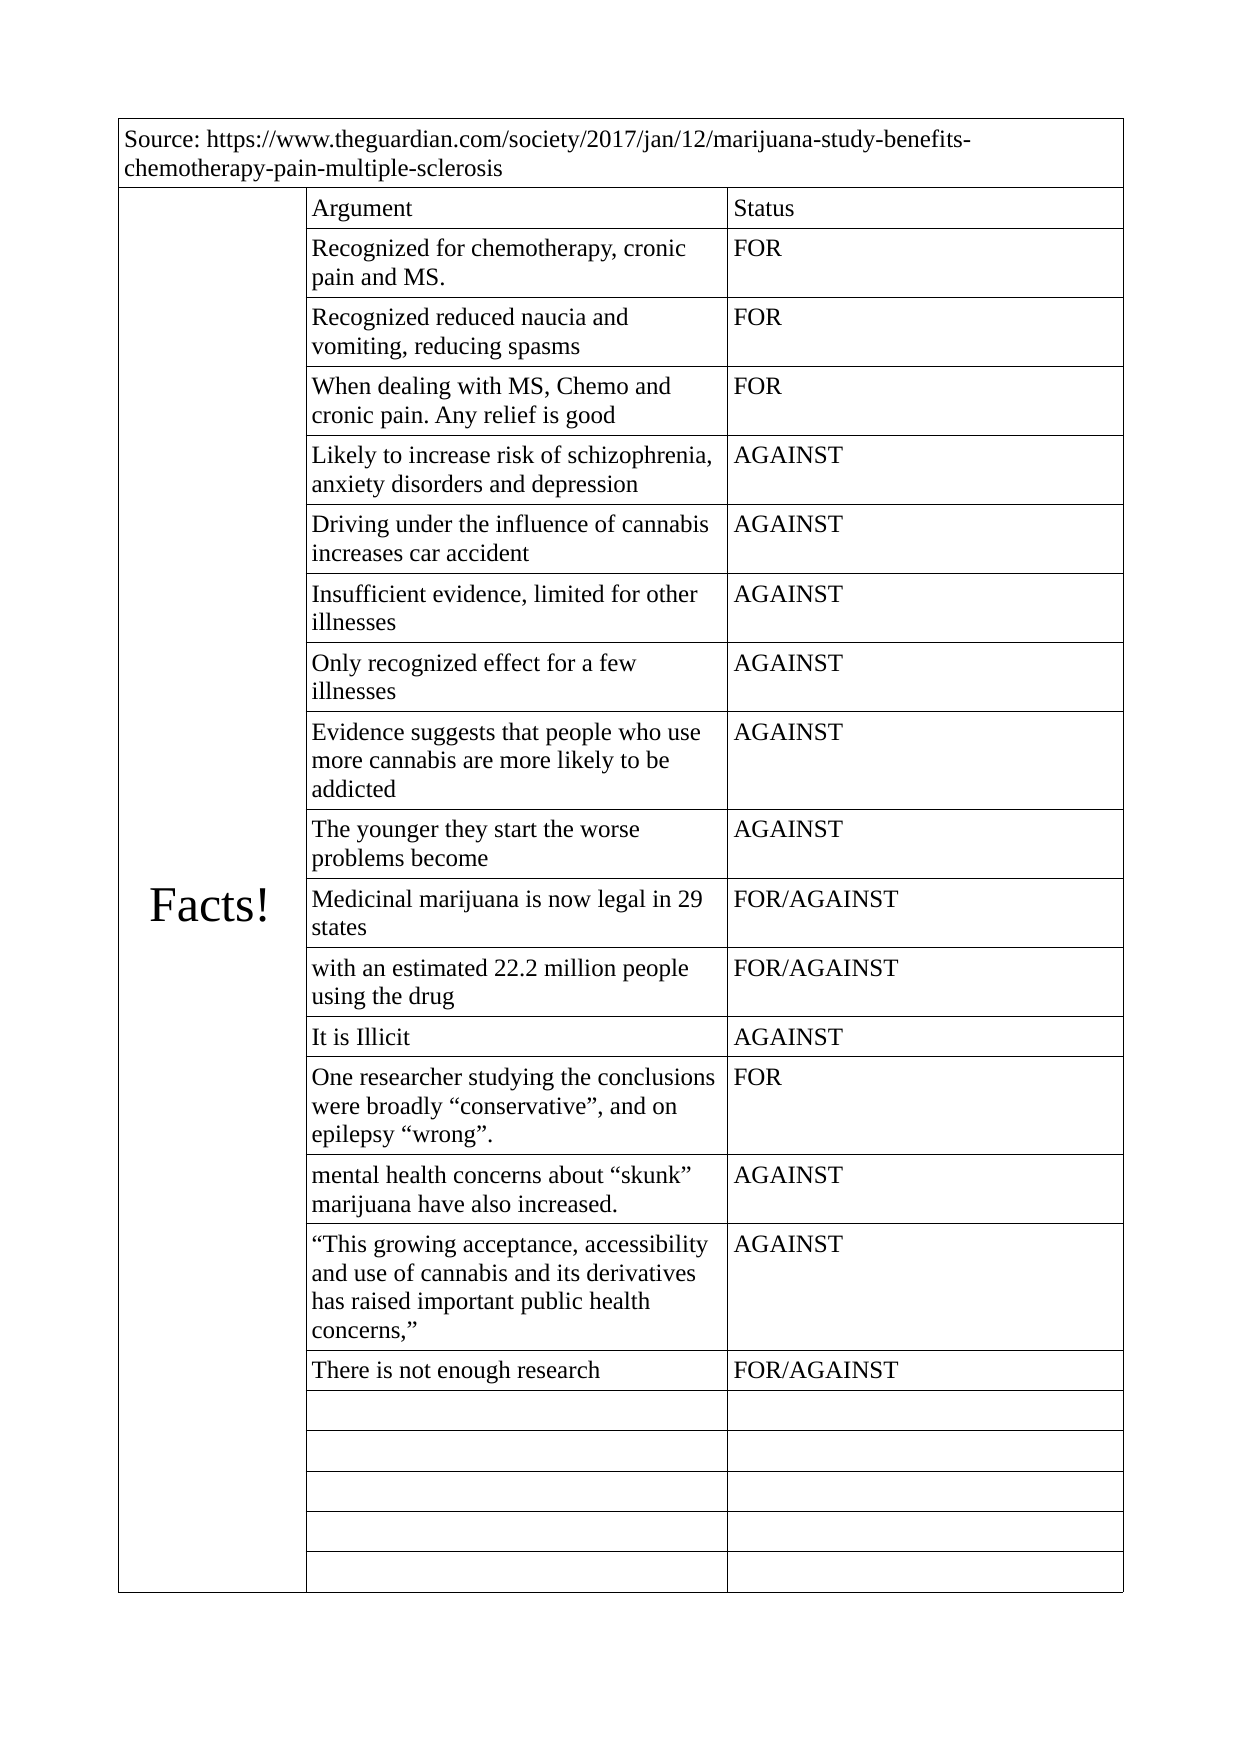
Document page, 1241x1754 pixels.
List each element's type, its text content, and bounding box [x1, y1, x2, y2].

table_cell Status [728, 188, 1123, 227]
table_cell AGAINST [728, 643, 1123, 711]
table_cell [728, 1431, 1123, 1471]
table_cell Facts! [119, 188, 306, 1592]
table_cell AGAINST [728, 1017, 1123, 1056]
table_cell [728, 1391, 1123, 1430]
table_header Source: https://www.theguardian.com/society/2017/jan/12/marijuana-study-benefits-chemotherapy-pain-multiple-sclerosis [119, 119, 1123, 187]
table_cell [728, 1472, 1123, 1511]
table_cell Insufficient evidence, limited for other illnesses [307, 574, 727, 642]
table_cell Recognized reduced naucia and vomiting, reducing spasms [307, 298, 727, 366]
table_cell Likely to increase risk of schizophrenia, anxiety disorders and depression [307, 436, 727, 504]
table_cell [307, 1552, 727, 1592]
table_cell with an estimated 22.2 million people using the drug [307, 948, 727, 1016]
table_cell Recognized for chemotherapy, cronic pain and MS. [307, 229, 727, 297]
table_cell mental health concerns about “skunk” marijuana have also increased. [307, 1155, 727, 1223]
table_cell AGAINST [728, 712, 1123, 809]
table_cell FOR [728, 298, 1123, 366]
table_cell AGAINST [728, 505, 1123, 573]
table_cell AGAINST [728, 1155, 1123, 1223]
table_cell Only recognized effect for a few illnesses [307, 643, 727, 711]
table_cell FOR [728, 367, 1123, 435]
table_cell AGAINST [728, 810, 1123, 878]
table_cell [307, 1512, 727, 1551]
table_cell It is Illicit [307, 1017, 727, 1056]
table_cell FOR/AGAINST [728, 1351, 1123, 1390]
table_cell Medicinal marijuana is now legal in 29 states [307, 879, 727, 947]
table_cell FOR/AGAINST [728, 948, 1123, 1016]
table_cell “This growing acceptance, accessibility and use of cannabis and its derivatives has raised important public health concerns,” [307, 1224, 727, 1350]
table_cell AGAINST [728, 436, 1123, 504]
table_cell FOR/AGAINST [728, 879, 1123, 947]
table_cell Argument [307, 188, 727, 227]
table_cell [307, 1472, 727, 1511]
table_cell Driving under the influence of cannabis increases car accident [307, 505, 727, 573]
table_cell AGAINST [728, 574, 1123, 642]
table_cell [307, 1431, 727, 1471]
table_cell The younger they start the worse problems become [307, 810, 727, 878]
table_cell [307, 1391, 727, 1430]
table_cell There is not enough research [307, 1351, 727, 1390]
table_cell AGAINST [728, 1224, 1123, 1350]
table_cell [728, 1552, 1123, 1592]
table_cell FOR [728, 229, 1123, 297]
table_cell One researcher studying the conclusions were broadly “conservative”, and on epilepsy “wrong”. [307, 1057, 727, 1154]
table_cell Evidence suggests that people who use more cannabis are more likely to be addicted [307, 712, 727, 809]
table_cell FOR [728, 1057, 1123, 1154]
table_cell When dealing with MS, Chemo and cronic pain. Any relief is good [307, 367, 727, 435]
table_cell [728, 1512, 1123, 1551]
